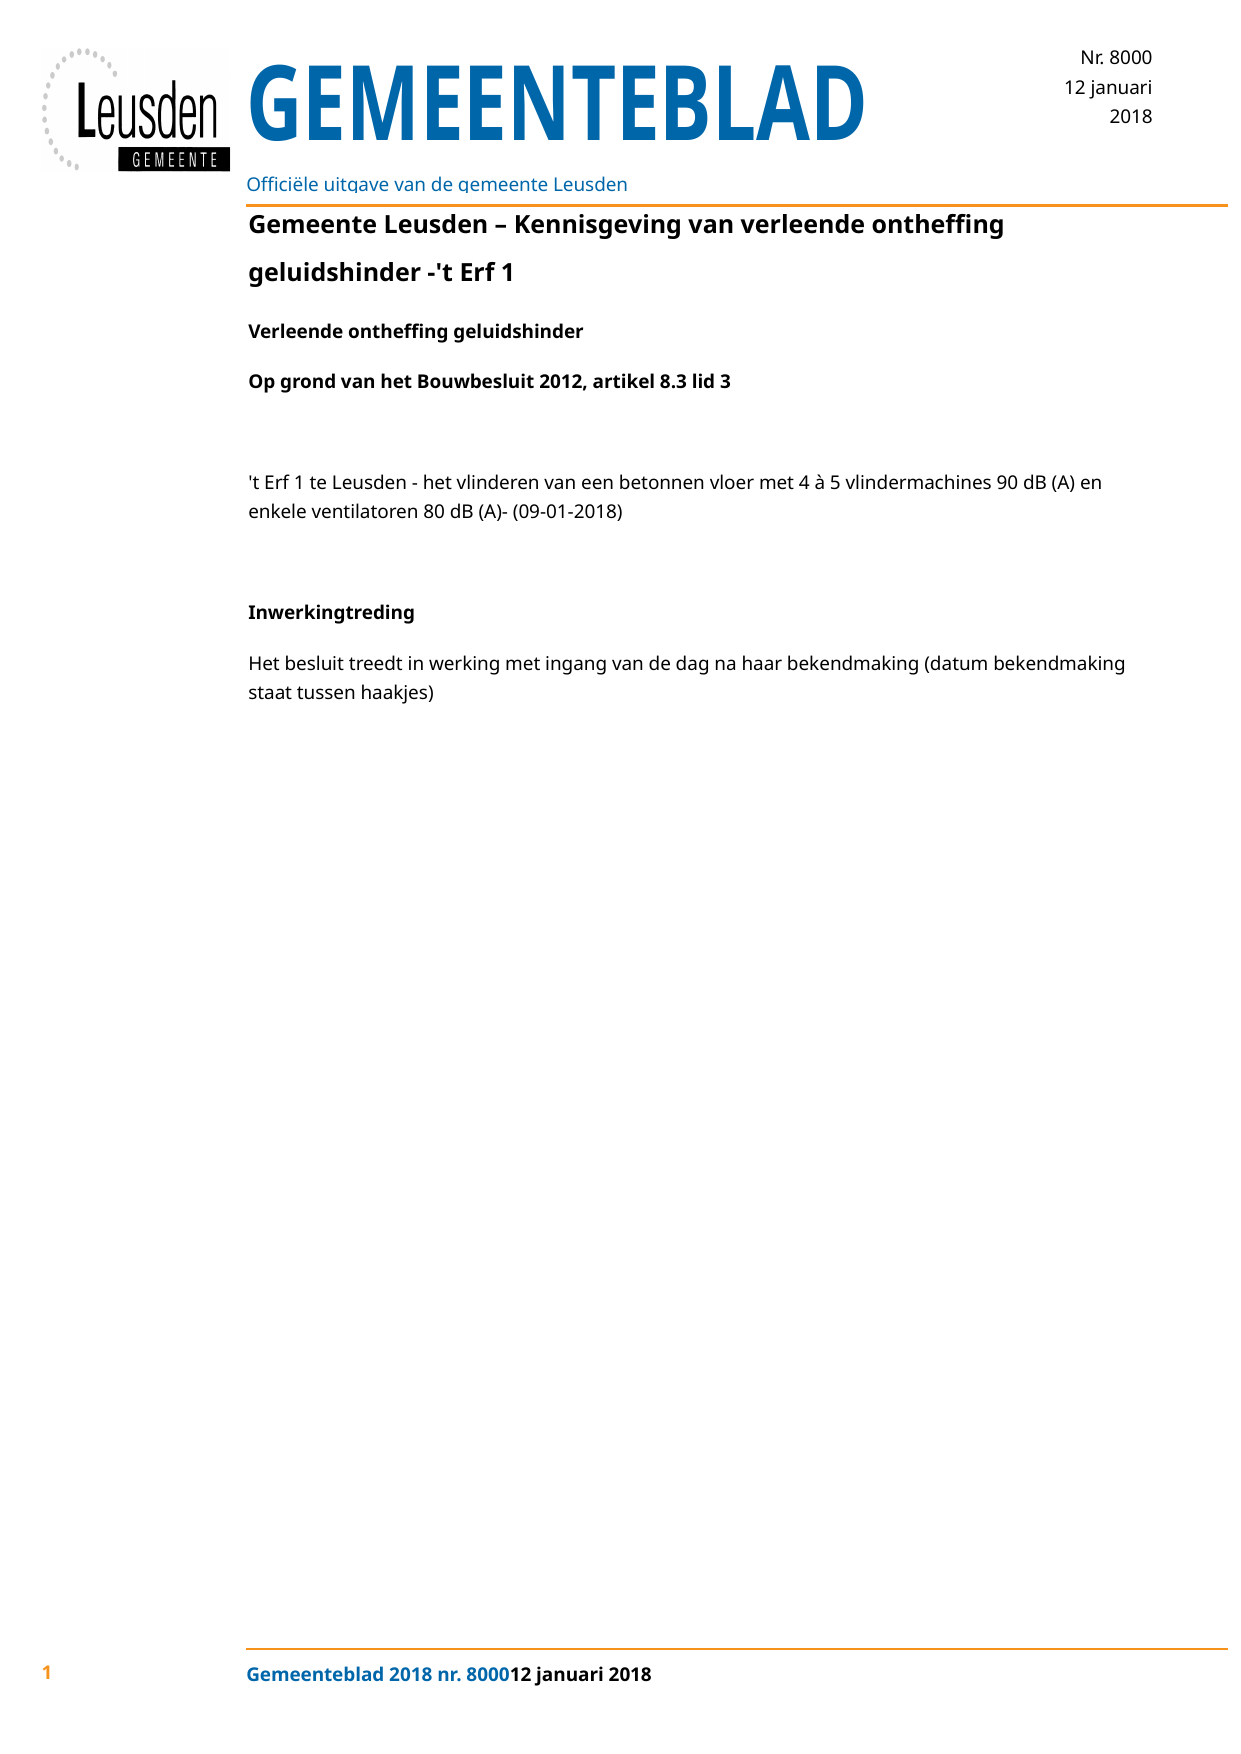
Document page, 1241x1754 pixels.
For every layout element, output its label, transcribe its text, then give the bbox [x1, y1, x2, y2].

text Op grond van het Bouwbesluit 2012, artikel 8.3 lid 3 [248, 368, 1152, 394]
text Verleende ontheffing geluidshinder [248, 318, 1152, 344]
text 't Erf 1 te Leusden - het vlinderen van een betonnen vloer met 4 à 5 vlindermachines 90 dB (A) en enkele ventilatoren 80 dB (A)- (09-01-2018) [248, 469, 1152, 524]
picture [41, 47, 231, 172]
text Inwerkingtreding [248, 599, 1152, 625]
text Gemeente Leusden – Kennisgeving van verleende ontheffing geluidshinder -'t Erf 1 [248, 207, 1152, 288]
text Het besluit treedt in werking met ingang van de dag na haar bekendmaking (datum bekendmaking staat tussen haakjes) [248, 650, 1152, 705]
